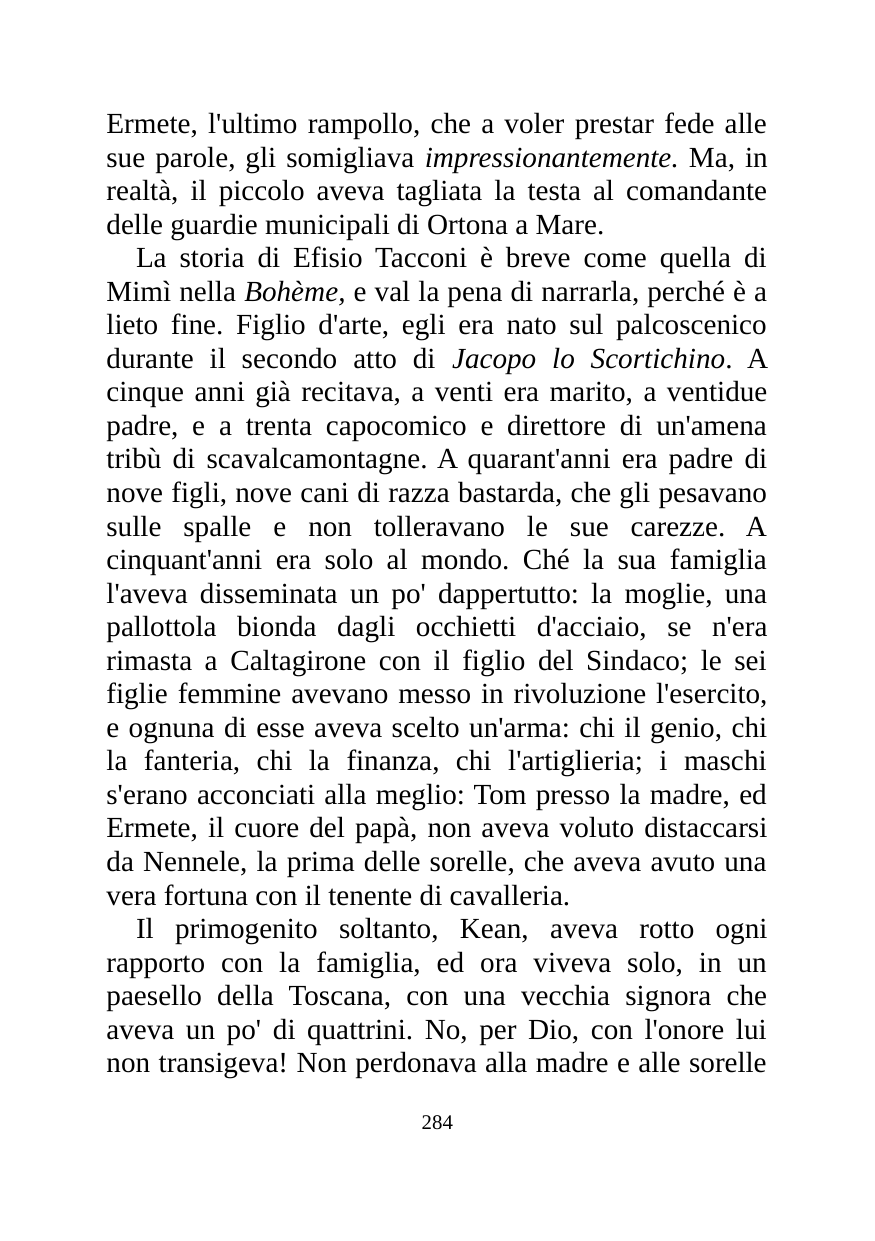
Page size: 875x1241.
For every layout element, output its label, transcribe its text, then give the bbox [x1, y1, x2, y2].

text La storia di Efisio Tacconi è breve come quella di Mimì nella Bohème, e val la pena di narrarla, perché è a lieto fine. Figlio d'arte, egli era nato sul palcoscenico durante il secondo atto di Jacopo lo Scortichino. A cinque anni già recitava, a venti era marito, a ventidue padre, e a trenta capocomico e direttore di un'amena tribù di scavalcamontagne. A quarant'anni era padre di nove figli, nove cani di razza bastarda, che gli pesavano sulle spalle e non tolleravano le sue carezze. A cinquant'anni era solo al mondo. Ché la sua famiglia l'aveva disseminata un po' dappertutto: la moglie, una pallottola bionda dagli occhietti d'acciaio, se n'era rimasta a Caltagirone con il figlio del Sindaco; le sei figlie femmine avevano messo in rivoluzione l'esercito, e ognuna di esse aveva scelto un'arma: chi il genio, chi la fanteria, chi la finanza, chi l'artiglieria; i maschi s'erano acconciati alla meglio: Tom presso la madre, ed Ermete, il cuore del papà, non aveva voluto distaccarsi da Nennele, la prima delle sorelle, che aveva avuto una vera fortuna con il tenente di cavalleria. [106, 240, 768, 911]
text Ermete, l'ultimo rampollo, che a voler prestar fede alle sue parole, gli somigliava impressionantemente. Ma, in realtà, il piccolo aveva tagliata la testa al comandante delle guardie municipali di Ortona a Mare. [106, 106, 768, 240]
text Il primogenito soltanto, Kean, aveva rotto ogni rapporto con la famiglia, ed ora viveva solo, in un paesello della Toscana, con una vecchia signora che aveva un po' di quattrini. No, per Dio, con l'onore lui non transigeva! Non perdonava alla madre e alle sorelle [106, 911, 768, 1079]
